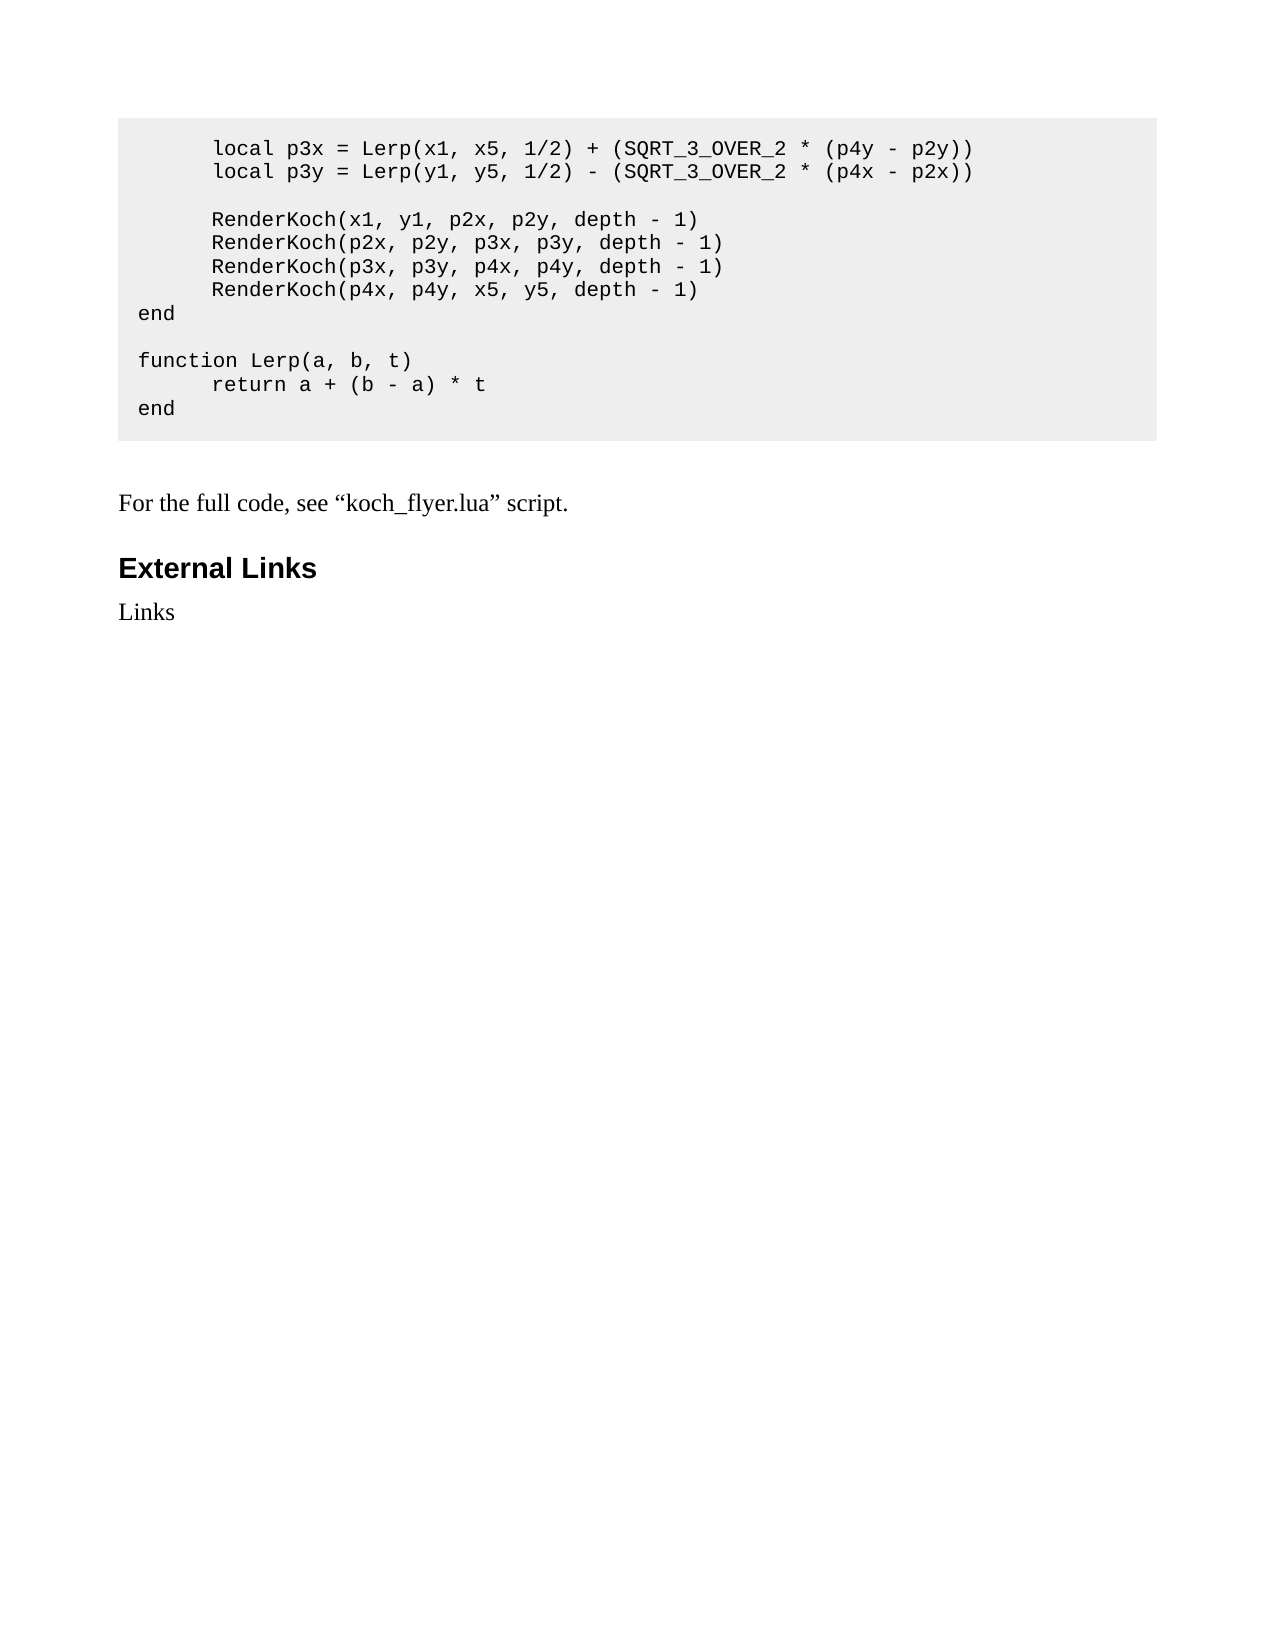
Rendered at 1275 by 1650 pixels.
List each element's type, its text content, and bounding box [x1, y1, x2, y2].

table_header local p3x = Lerp(x1, x5, 1/2) + (SQRT_3_OVER_2 * (p4y - p2y)) local p3y = Lerp(y1, y5, 1/2) - (SQRT_3_OVER_2 * (p4x - p2x)) RenderKoch(x1, y1, p2x, p2y, depth - 1) RenderKoch(p2x, p2y, p3x, p3y, depth - 1) RenderKoch(p3x, p3y, p4x, p4y, depth - 1) RenderKoch(p4x, p4y, x5, y5, depth - 1) end function Lerp(a, b, t) return a + (b - a) * t end [118, 118, 1157, 441]
subtitle External Links [118, 551, 1157, 584]
text For the full code, see “koch_flyer.lua” script. [118, 488, 1157, 517]
text Links [118, 597, 1157, 625]
